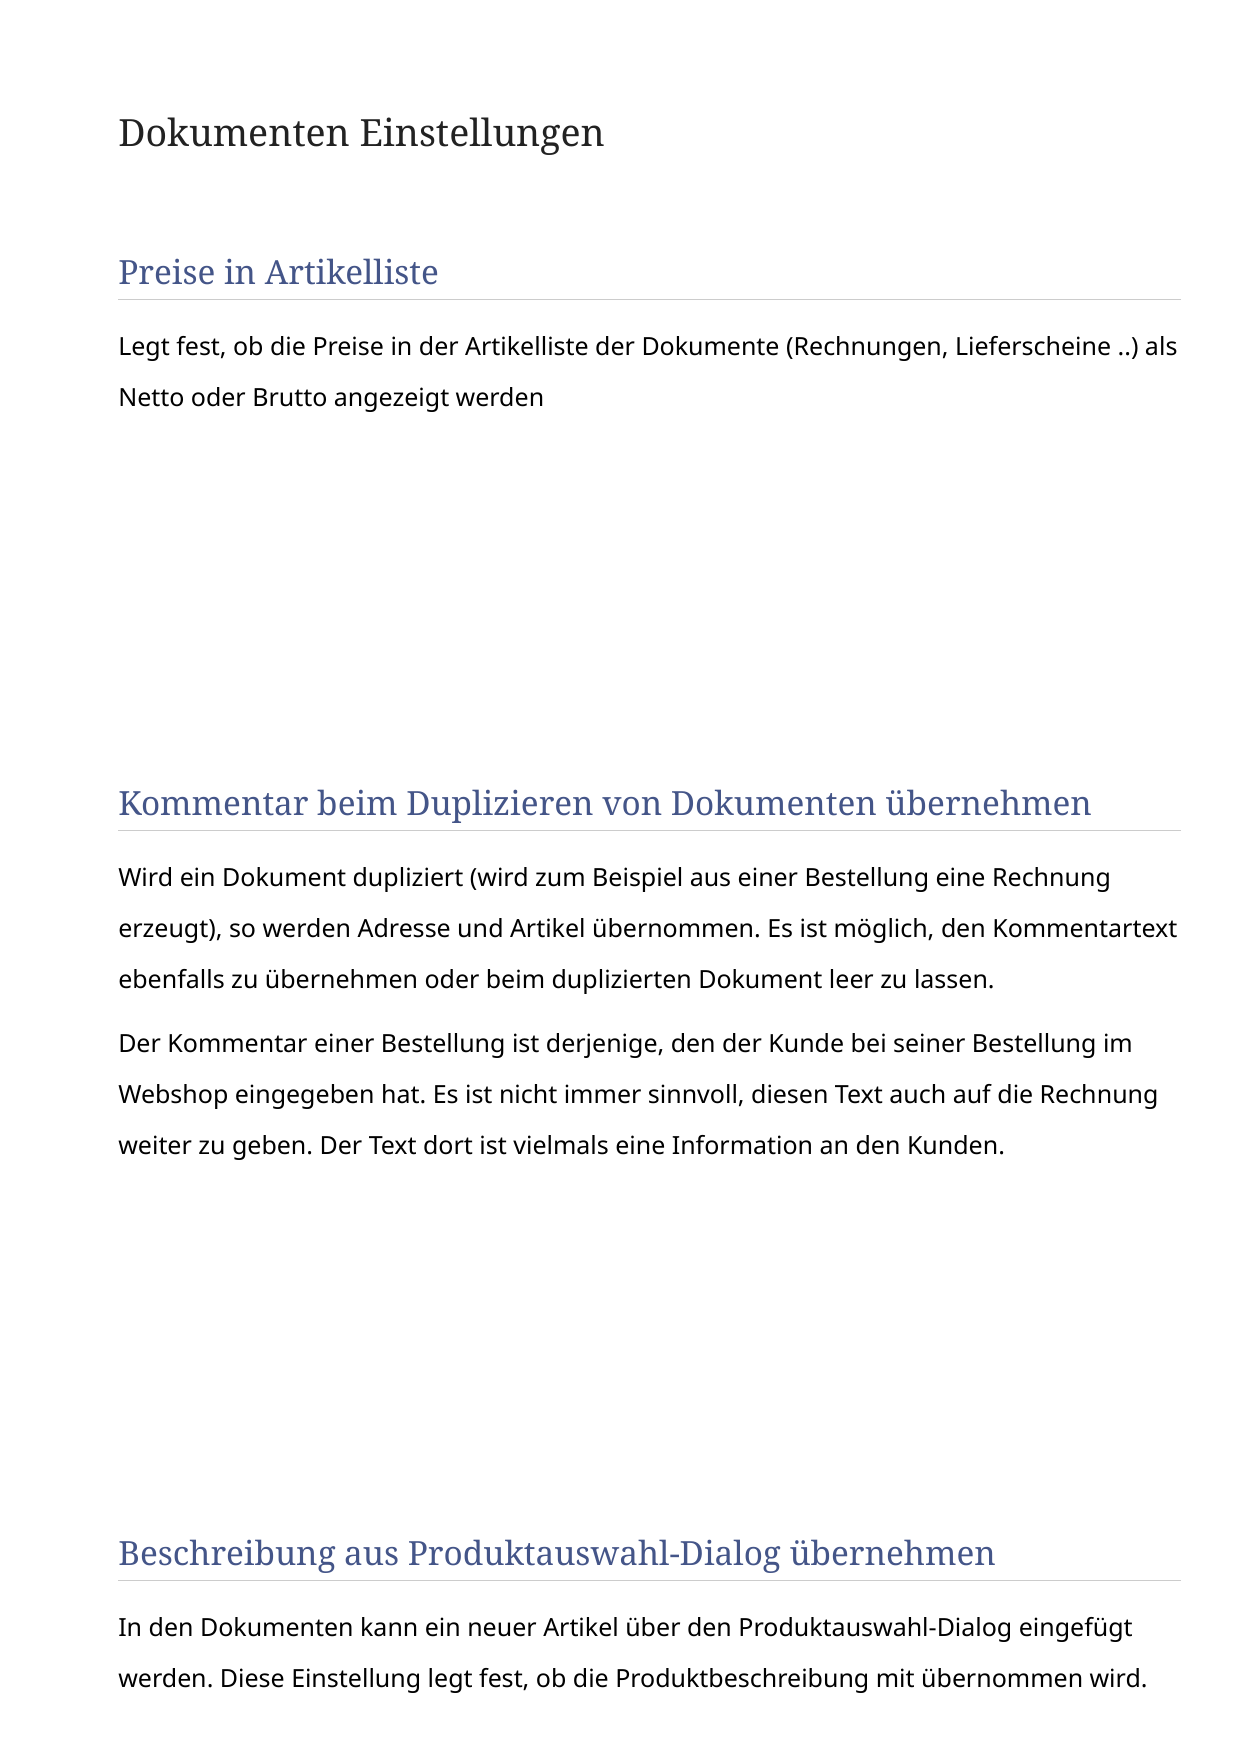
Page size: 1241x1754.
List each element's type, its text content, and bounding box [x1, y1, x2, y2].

text In den Dokumenten kann ein neuer Artikel über den Produktauswahl-Dialog eingefügt werden. Diese Einstellung legt fest, ob die Produktbeschreibung mit übernommen wird. [118, 1609, 1181, 1694]
text Legt fest, ob die Preise in der Artikelliste der Dokumente (Rechnungen, Lieferscheine ..) als Netto oder Brutto angezeigt werden [118, 329, 1181, 414]
text Der Kommentar einer Bestellung ist derjenige, den der Kunde bei seiner Bestellung im Webshop eingegeben hat. Es ist nicht immer sinnvoll, diesen Text auch auf die Rechnung weiter zu geben. Der Text dort ist vielmals eine Information an den Kunden. [118, 1025, 1181, 1161]
subtitle Preise in Artikelliste [118, 249, 1181, 299]
subtitle Dokumenten Einstellungen [118, 106, 1181, 157]
subtitle Beschreibung aus Produktauswahl-Dialog übernehmen [118, 1530, 1181, 1580]
subtitle Kommentar beim Duplizieren von Dokumenten übernehmen [118, 780, 1181, 830]
text Wird ein Dokument dupliziert (wird zum Beispiel aus einer Bestellung eine Rechnung erzeugt), so werden Adresse und Artikel übernommen. Es ist möglich, den Kommentartext ebenfalls zu übernehmen oder beim duplizierten Dokument leer zu lassen. [118, 860, 1181, 996]
